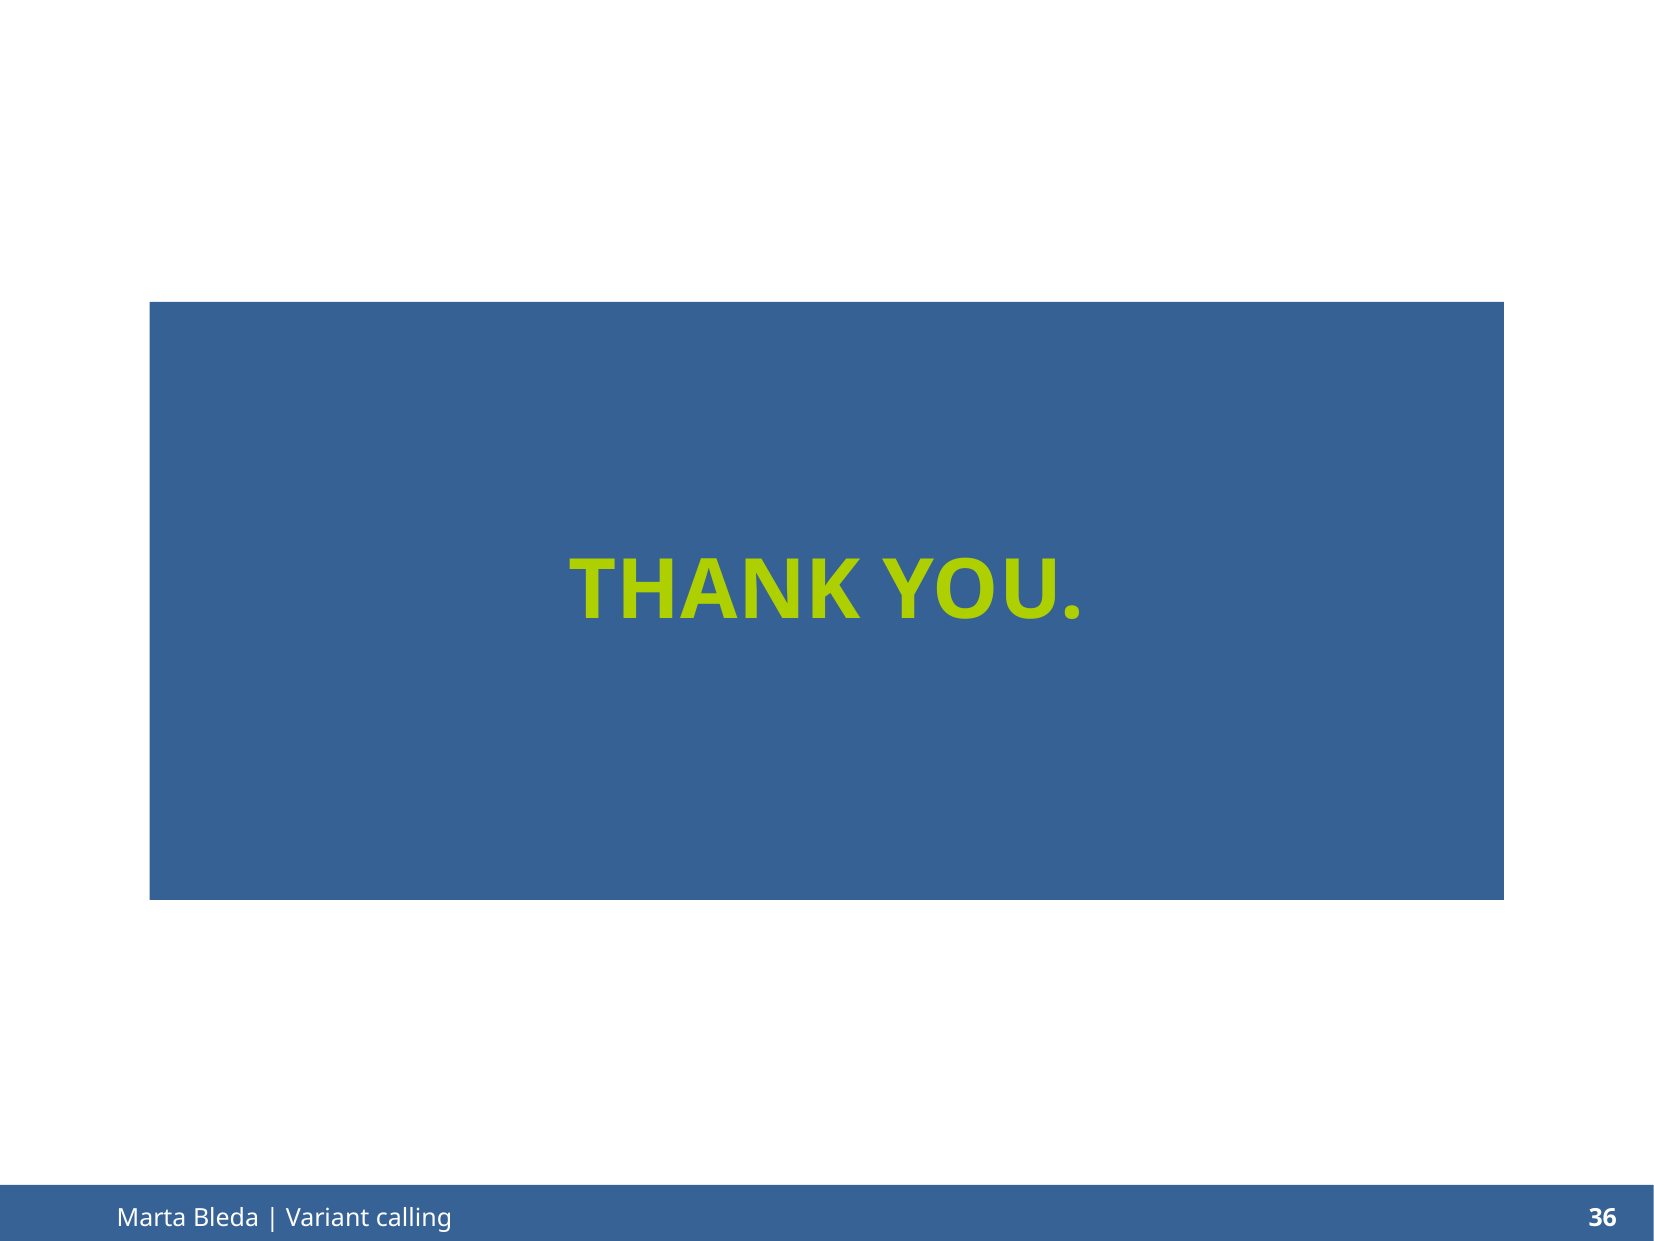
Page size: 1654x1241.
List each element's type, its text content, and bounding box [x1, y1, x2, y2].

title THANK YOU. [219, 482, 1435, 690]
